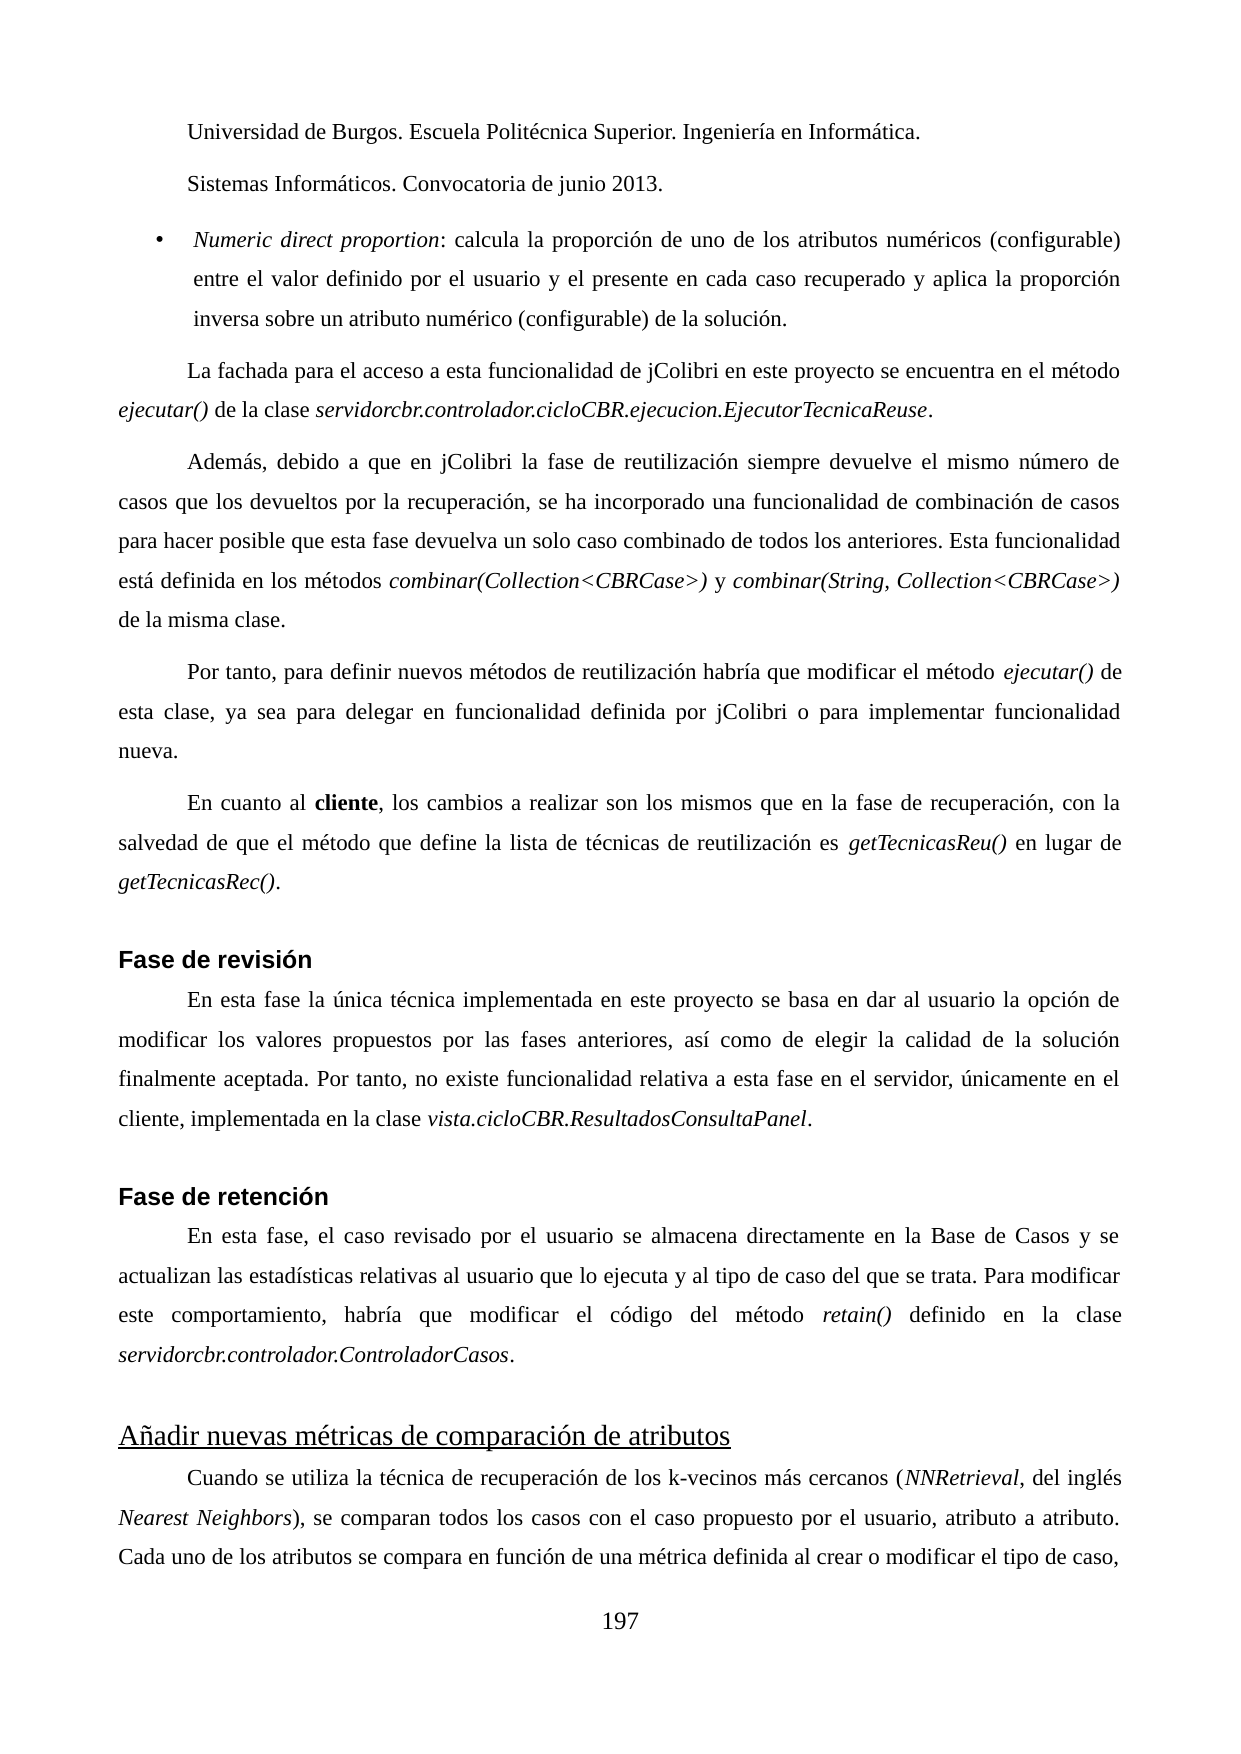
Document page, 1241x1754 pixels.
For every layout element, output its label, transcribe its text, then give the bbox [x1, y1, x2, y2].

subtitle Añadir nuevas métricas de comparación de atributos [118, 1418, 1122, 1452]
text En esta fase la única técnica implementada en este proyecto se basa en dar al usuario la opción de modificar los valores propuestos por las fases anteriores, así como de elegir la calidad de la solución finalmente aceptada. Por tanto, no existe funcionalidad relativa a esta fase en el servidor, únicamente en el cliente, implementada en la clase vista.cicloCBR.ResultadosConsultaPanel. [118, 986, 1122, 1131]
text En cuanto al cliente, los cambios a realizar son los mismos que en la fase de recuperación, con la salvedad de que el método que define la lista de técnicas de reutilización es getTecnicasReu() en lugar de getTecnicasRec(). [118, 789, 1122, 894]
text Cuando se utiliza la técnica de recuperación de los k-vecinos más cercanos (NNRetrieval, del inglés Nearest Neighbors), se comparan todos los casos con el caso propuesto por el usuario, atributo a atributo. Cada uno de los atributos se compara en función de una métrica definida al crear o modificar el tipo de caso, [118, 1464, 1122, 1569]
text Por tanto, para definir nuevos métodos de reutilización habría que modificar el método ejecutar() de esta clase, ya sea para delegar en funcionalidad definida por jColibri o para implementar funcionalidad nueva. [118, 658, 1122, 763]
subtitle Fase de retención [118, 1182, 1122, 1210]
text En esta fase, el caso revisado por el usuario se almacena directamente en la Base de Casos y se actualizan las estadísticas relativas al usuario que lo ejecuta y al tipo de caso del que se trata. Para modificar este comportamiento, habría que modificar el código del método retain() definido en la clase servidorcbr.controlador.ControladorCasos. [118, 1223, 1122, 1367]
list Numeric direct proportion: calcula la proporción de uno de los atributos numéricos (configurable) entre el valor definido por el usuario y el presente en cada caso recuperado y aplica la proporción inversa sobre un atributo numérico (configurable) de la solución. [156, 226, 1122, 331]
text Además, debido a que en jColibri la fase de reutilización siempre devuelve el mismo número de casos que los devueltos por la recuperación, se ha incorporado una funcionalidad de combinación de casos para hacer posible que esta fase devuelva un solo caso combinado de todos los anteriores. Esta funcionalidad está definida en los métodos combinar(Collection<CBRCase>) y combinar(String, Collection<CBRCase>) de la misma clase. [118, 448, 1122, 633]
text La fachada para el acceso a esta funcionalidad de jColibri en este proyecto se encuentra en el método ejecutar() de la clase servidorcbr.controlador.cicloCBR.ejecucion.EjecutorTecnicaReuse. [118, 357, 1122, 423]
subtitle Fase de revisión [118, 945, 1122, 974]
